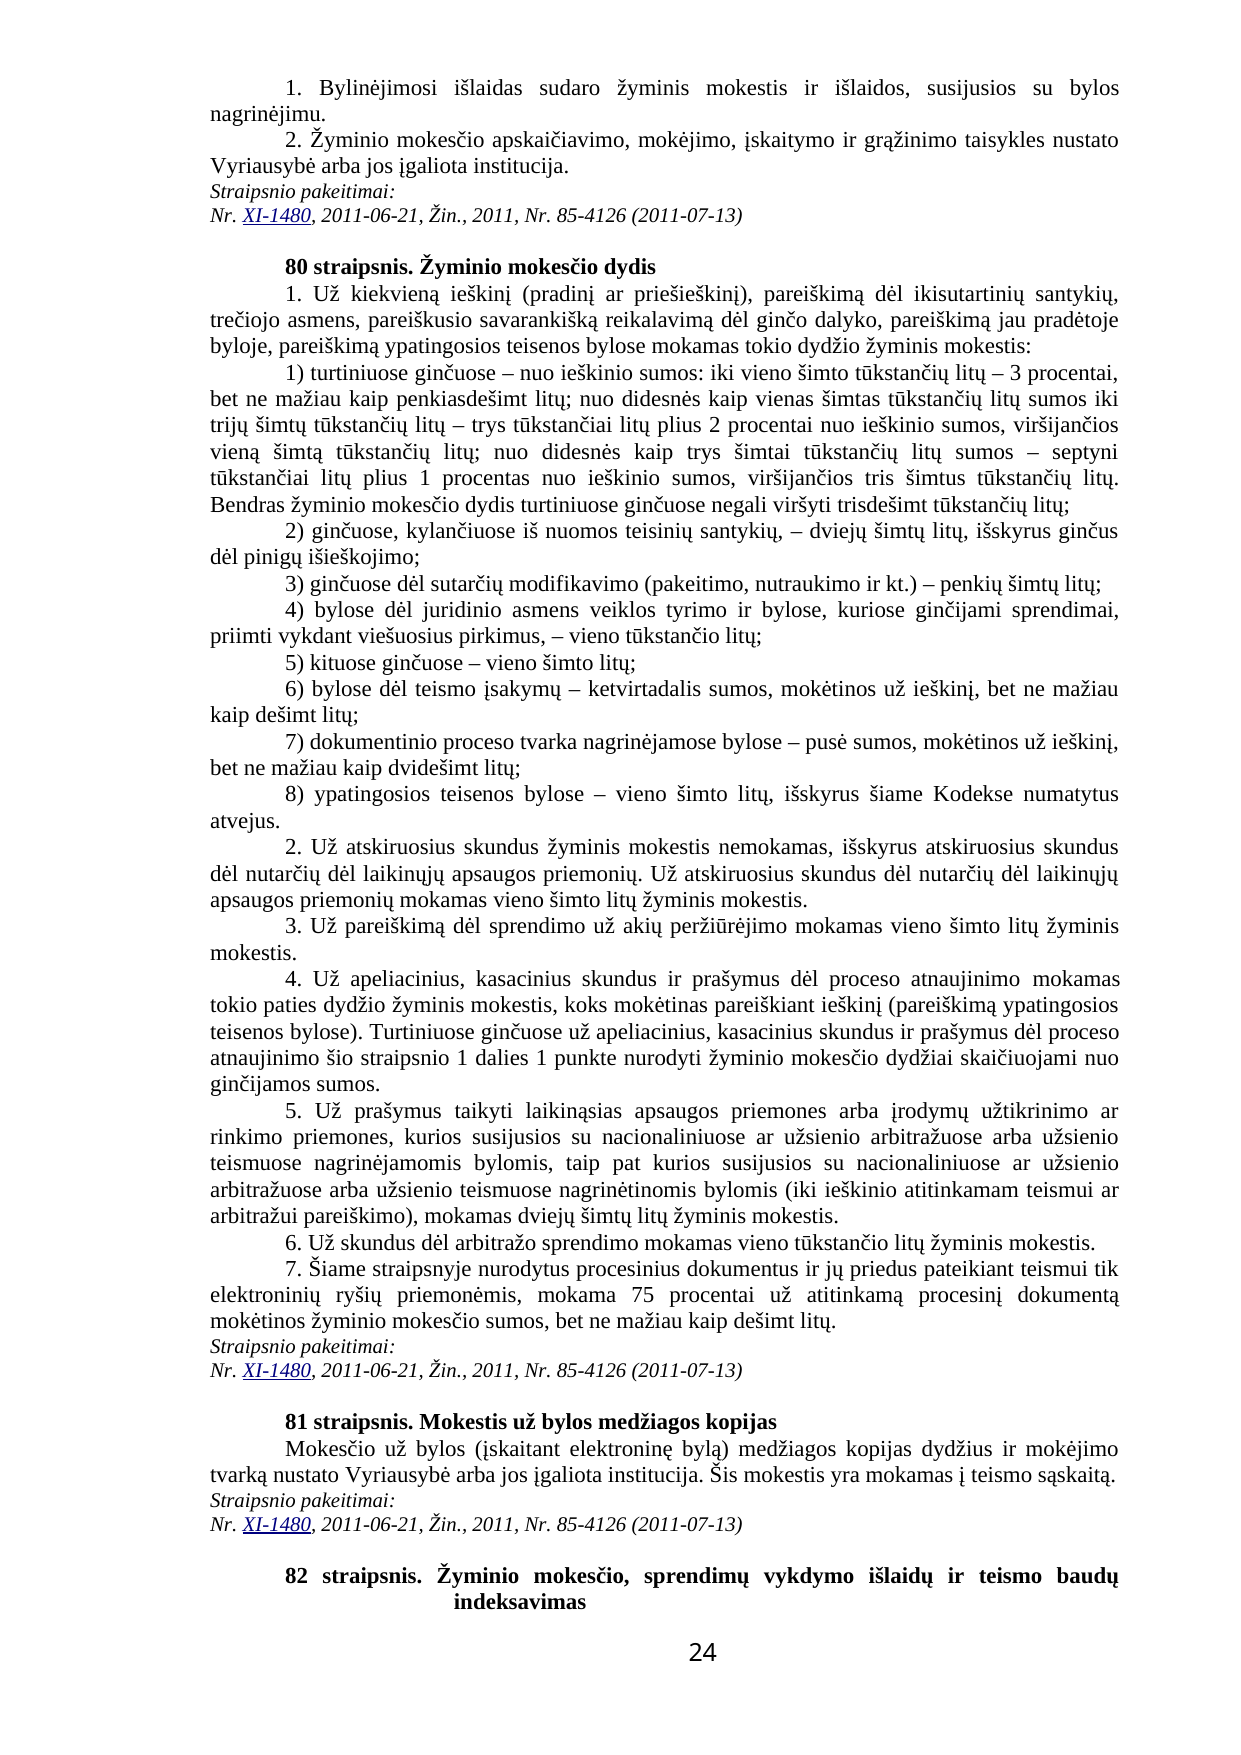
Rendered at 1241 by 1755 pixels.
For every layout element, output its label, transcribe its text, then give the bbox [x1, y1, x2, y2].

text 7) dokumentinio proceso tvarka nagrinėjamose bylose – pusė sumos, mokėtinos už ieškinį, bet ne mažiau kaip dvidešimt litų; [210, 728, 1120, 781]
text 5) kituose ginčuose – vieno šimto litų; [210, 649, 1120, 675]
text 8) ypatingosios teisenos bylose – vieno šimto litų, išskyrus šiame Kodekse numatytus atvejus. [210, 781, 1120, 833]
text 6. Už skundus dėl arbitražo sprendimo mokamas vieno tūkstančio litų žyminis mokestis. [210, 1228, 1120, 1255]
text 7. Šiame straipsnyje nurodytus procesinius dokumentus ir jų priedus pateikiant teismui tik elektroninių ryšių priemonėmis, mokama 75 procentai už atitinkamą procesinį dokumentą mokėtinos žyminio mokesčio sumos, bet ne mažiau kaip dešimt litų. [210, 1255, 1120, 1334]
text 4) bylose dėl juridinio asmens veiklos tyrimo ir bylose, kuriose ginčijami sprendimai, priimti vykdant viešuosius pirkimus, – vieno tūkstančio litų; [210, 596, 1120, 649]
text Straipsnio pakeitimai: [210, 1487, 1120, 1512]
text 82 straipsnis. Žyminio mokesčio, sprendimų vykdymo išlaidų ir teismo baudų indeksavimas [285, 1562, 1120, 1615]
text Nr. XI-1480, 2011-06-21, Žin., 2011, Nr. 85-4126 (2011-07-13) [210, 1512, 1120, 1536]
text 2. Žyminio mokesčio apskaičiavimo, mokėjimo, įskaitymo ir grąžinimo taisykles nustato Vyriausybė arba jos įgaliota institucija. [210, 126, 1120, 179]
text 6) bylose dėl teismo įsakymų – ketvirtadalis sumos, mokėtinos už ieškinį, bet ne mažiau kaip dešimt litų; [210, 675, 1120, 728]
text 3) ginčuose dėl sutarčių modifikavimo (pakeitimo, nutraukimo ir kt.) – penkių šimtų litų; [210, 570, 1120, 596]
text 1) turtiniuose ginčuose – nuo ieškinio sumos: iki vieno šimto tūkstančių litų – 3 procentai, bet ne mažiau kaip penkiasdešimt litų; nuo didesnės kaip vienas šimtas tūkstančių litų sumos iki trijų šimtų tūkstančių litų – trys tūkstančiai litų plius 2 procentai nuo ieškinio sumos, viršijančios vieną šimtą tūkstančių litų; nuo didesnės kaip trys šimtai tūkstančių litų sumos – septyni tūkstančiai litų plius 1 procentas nuo ieškinio sumos, viršijančios tris šimtus tūkstančių litų. Bendras žyminio mokesčio dydis turtiniuose ginčuose negali viršyti trisdešimt tūkstančių litų; [210, 359, 1120, 517]
text Nr. XI-1480, 2011-06-21, Žin., 2011, Nr. 85-4126 (2011-07-13) [210, 1358, 1120, 1382]
text 2) ginčuose, kylančiuose iš nuomos teisinių santykių, – dviejų šimtų litų, išskyrus ginčus dėl pinigų išieškojimo; [210, 517, 1120, 570]
text 1. Už kiekvieną ieškinį (pradinį ar priešieškinį), pareiškimą dėl ikisutartinių santykių, trečiojo asmens, pareiškusio savarankišką reikalavimą dėl ginčo dalyko, pareiškimą jau pradėtoje byloje, pareiškimą ypatingosios teisenos bylose mokamas tokio dydžio žyminis mokestis: [210, 280, 1120, 359]
text 81 straipsnis. Mokestis už bylos medžiagos kopijas [210, 1408, 1120, 1435]
text 5. Už prašymus taikyti laikinąsias apsaugos priemones arba įrodymų užtikrinimo ar rinkimo priemones, kurios susijusios su nacionaliniuose ar užsienio arbitražuose arba užsienio teismuose nagrinėjamomis bylomis, taip pat kurios susijusios su nacionaliniuose ar užsienio arbitražuose arba užsienio teismuose nagrinėtinomis bylomis (iki ieškinio atitinkamam teismui ar arbitražui pareiškimo), mokamas dviejų šimtų litų žyminis mokestis. [210, 1097, 1120, 1228]
text Nr. XI-1480, 2011-06-21, Žin., 2011, Nr. 85-4126 (2011-07-13) [210, 203, 1120, 227]
text Straipsnio pakeitimai: [210, 1334, 1120, 1358]
text Straipsnio pakeitimai: [210, 179, 1120, 203]
text 80 straipsnis. Žyminio mokesčio dydis [210, 253, 1120, 280]
text 4. Už apeliacinius, kasacinius skundus ir prašymus dėl proceso atnaujinimo mokamas tokio paties dydžio žyminis mokestis, koks mokėtinas pareiškiant ieškinį (pareiškimą ypatingosios teisenos bylose). Turtiniuose ginčuose už apeliacinius, kasacinius skundus ir prašymus dėl proceso atnaujinimo šio straipsnio 1 dalies 1 punkte nurodyti žyminio mokesčio dydžiai skaičiuojami nuo ginčijamos sumos. [210, 965, 1120, 1097]
text Mokesčio už bylos (įskaitant elektroninę bylą) medžiagos kopijas dydžius ir mokėjimo tvarką nustato Vyriausybė arba jos įgaliota institucija. Šis mokestis yra mokamas į teismo sąskaitą. [210, 1435, 1120, 1487]
text 3. Už pareiškimą dėl sprendimo už akių peržiūrėjimo mokamas vieno šimto litų žyminis mokestis. [210, 912, 1120, 965]
text 2. Už atskiruosius skundus žyminis mokestis nemokamas, išskyrus atskiruosius skundus dėl nutarčių dėl laikinųjų apsaugos priemonių. Už atskiruosius skundus dėl nutarčių dėl laikinųjų apsaugos priemonių mokamas vieno šimto litų žyminis mokestis. [210, 833, 1120, 912]
text 1. Bylinėjimosi išlaidas sudaro žyminis mokestis ir išlaidos, susijusios su bylos nagrinėjimu. [210, 73, 1120, 126]
